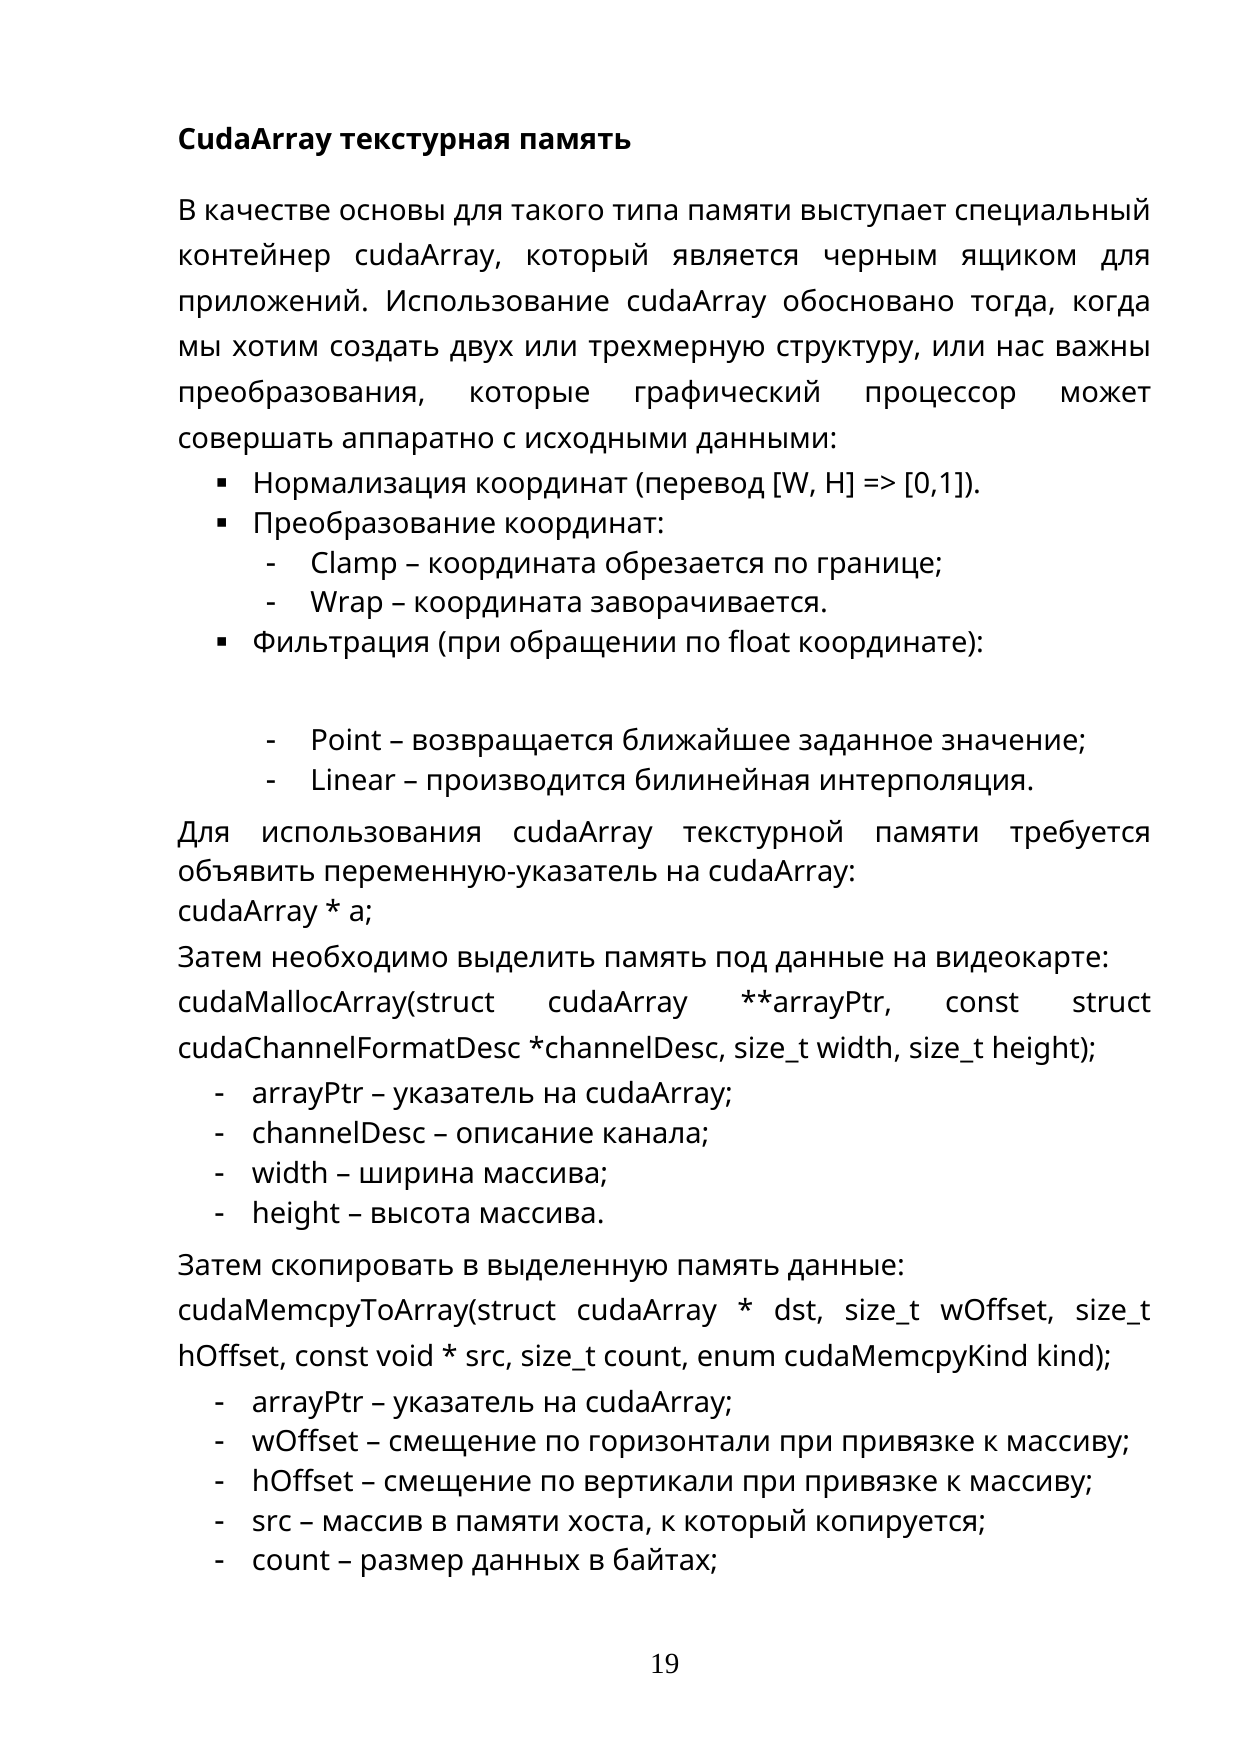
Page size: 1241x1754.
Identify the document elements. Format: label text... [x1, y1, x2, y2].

list width – ширина массива; [214, 1152, 1152, 1192]
list channelDesc – описание канала; [214, 1112, 1152, 1152]
list height – высота массива. [214, 1192, 1152, 1232]
list count – размер данных в байтах; [214, 1540, 1152, 1579]
text cudaMemcpyToArray(struct cudaArray * dst, size_t wOffset, size_t hOffset, const void * src, size_t count, enum cudaMemcpyKind kind); [177, 1290, 1152, 1375]
list src – массив в памяти хоста, к который копируется; [214, 1500, 1152, 1540]
list Нормализация координат (перевод [W, H] => [0,1]). [215, 462, 1152, 502]
list Point – возвращается ближайшее заданное значение; [266, 719, 1152, 759]
text cudaArray * a; [177, 890, 1152, 930]
list Linear – производится билинейная интерполяция. [266, 759, 1152, 798]
text cudaMallocArray(struct cudaArray **arrayPtr, const struct cudaChannelFormatDesc *channelDesc, size_t width, size_t height); [177, 982, 1152, 1067]
list arrayPtr – указатель на cudaArray; [214, 1073, 1152, 1112]
subtitle CudaArray текстурная память [177, 118, 1152, 158]
text Затем необходимо выделить память под данные на видеокарте: [177, 936, 1152, 976]
list Wrap – координата заворачивается. [266, 582, 1152, 621]
list wOffset – смещение по горизонтали при привязке к массиву; [214, 1421, 1152, 1460]
list Фильтрация (при обращении по float координате): [215, 621, 1152, 661]
list Преобразование координат: [215, 502, 1152, 542]
list Clamp – координата обрезается по границе; [266, 542, 1152, 582]
text Для использования cudaArray текстурной памяти требуется объявить переменную-указатель на cudaArray: [177, 811, 1152, 890]
list hOffset – смещение по вертикали при привязке к массиву; [214, 1460, 1152, 1500]
list arrayPtr – указатель на cudaArray; [214, 1381, 1152, 1421]
text Затем скопировать в выделенную память данные: [177, 1244, 1152, 1284]
text В качестве основы для такого типа памяти выступает специальный контейнер cudaArray, который является черным ящиком для приложений. Использование cudaArray обосновано тогда, когда мы хотим создать двух или трехмерную структуру, или нас важны преобразования, которые графический процессор может совершать аппаратно с исходными данными: [177, 189, 1152, 457]
